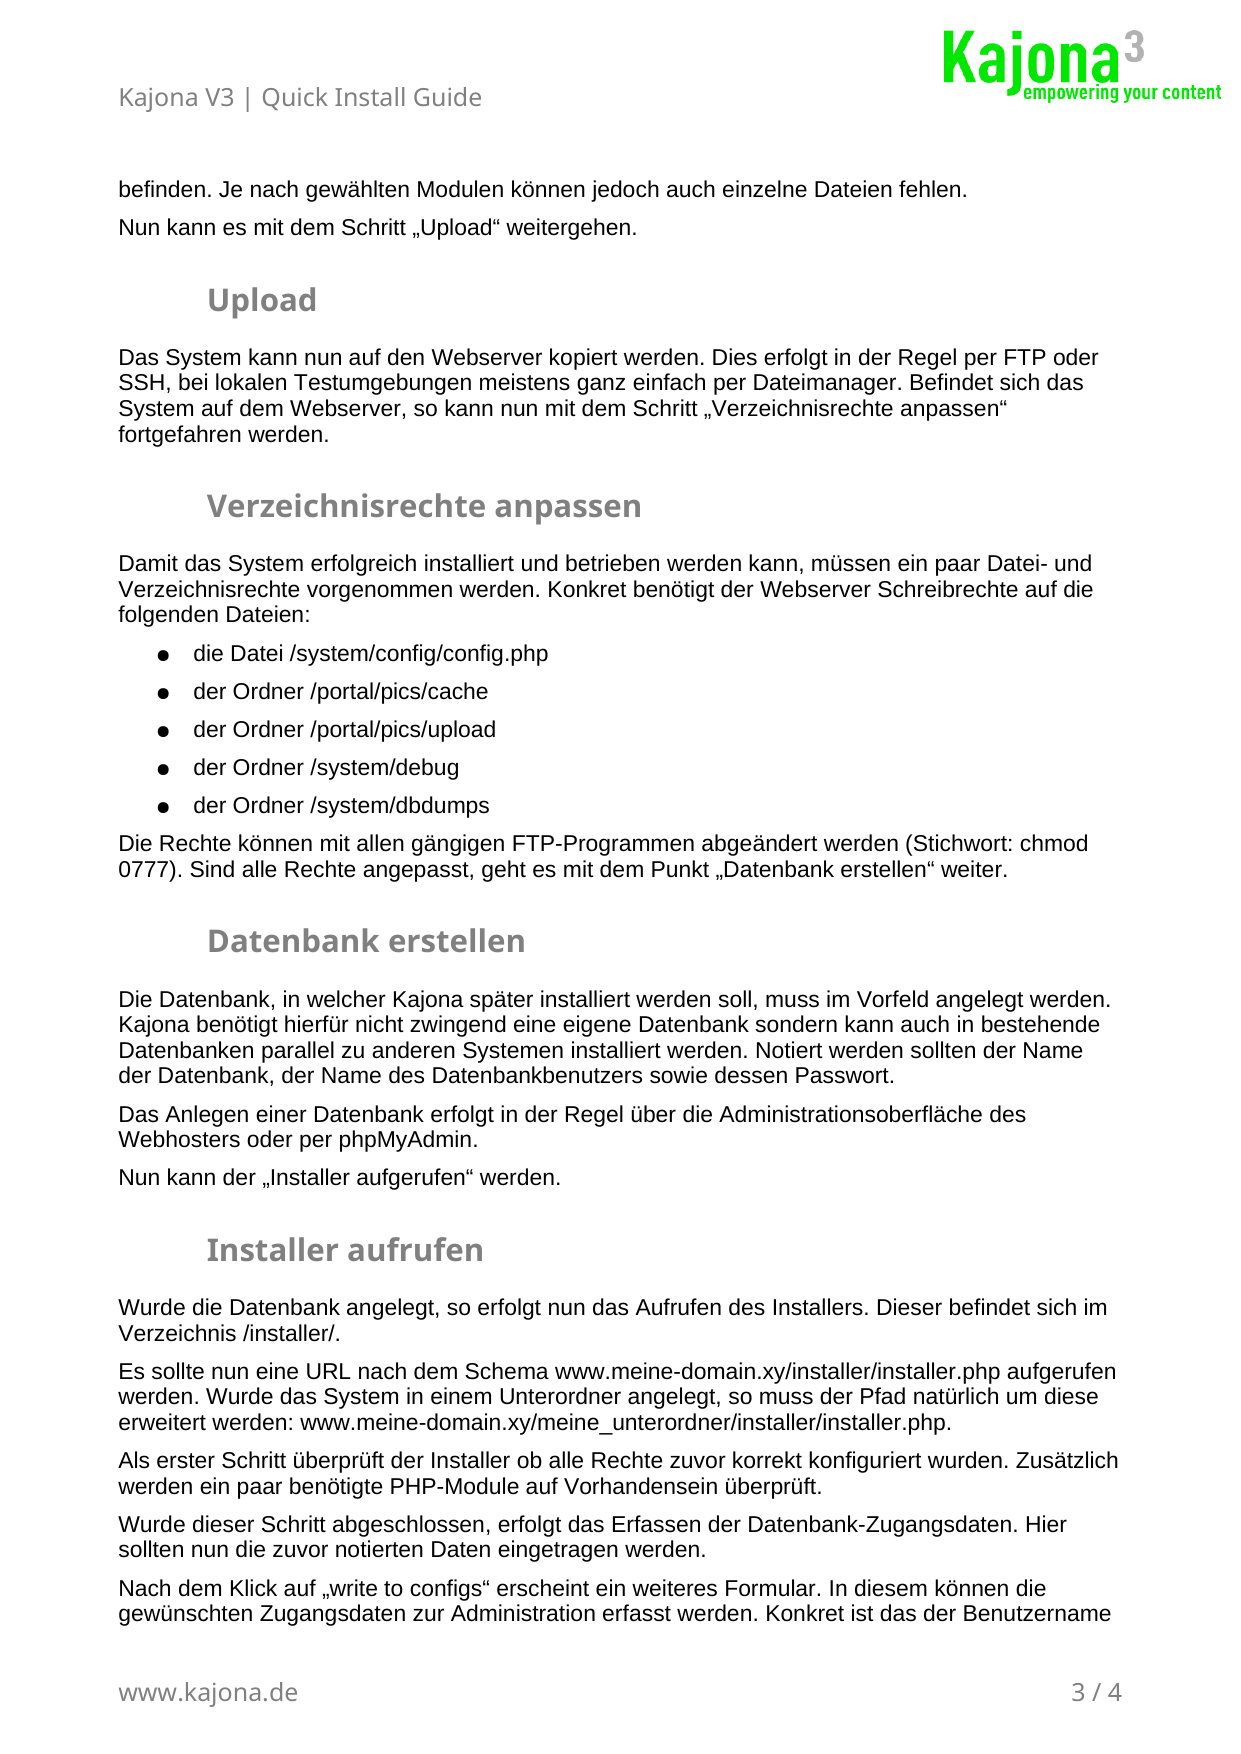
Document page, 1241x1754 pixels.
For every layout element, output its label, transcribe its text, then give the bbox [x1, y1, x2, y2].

subtitle Datenbank erstellen [118, 919, 1122, 962]
text Die Datenbank, in welcher Kajona später installiert werden soll, muss im Vorfeld angelegt werden. Kajona benötigt hierfür nicht zwingend eine eigene Datenbank sondern kann auch in bestehende Datenbanken parallel zu anderen Systemen installiert werden. Notiert werden sollten der Name der Datenbank, der Name des Datenbankbenutzers sowie dessen Passwort. [118, 986, 1122, 1089]
text befinden. Je nach gewählten Modulen können jedoch auch einzelne Dateien fehlen. [118, 177, 1122, 202]
text Damit das System erfolgreich installiert und betrieben werden kann, müssen ein paar Datei- und Verzeichnisrechte vorgenommen werden. Konkret benötigt der Webserver Schreibrechte auf die folgenden Dateien: [118, 551, 1122, 628]
text Es sollte nun eine URL nach dem Schema www.meine-domain.xy/installer/installer.php aufgerufen werden. Wurde das System in einem Unterordner angelegt, so muss der Pfad natürlich um diese erweitert werden: www.meine-domain.xy/meine_unterordner/installer/installer.php. [118, 1358, 1122, 1435]
text Nun kann es mit dem Schritt „Upload“ weitergehen. [118, 215, 1122, 240]
text Wurde die Datenbank angelegt, so erfolgt nun das Aufrufen des Installers. Dieser befindet sich im Verzeichnis /installer/. [118, 1295, 1122, 1346]
subtitle Upload [118, 278, 1122, 320]
text Das System kann nun auf den Webserver kopiert werden. Dies erfolgt in der Regel per FTP oder SSH, bei lokalen Testumgebungen meistens ganz einfach per Dateimanager. Befindet sich das System auf dem Webserver, so kann nun mit dem Schritt „Verzeichnisrechte anpassen“ fortgefahren werden. [118, 344, 1122, 447]
list die Datei /system/config/config.php [156, 640, 1122, 666]
picture [944, 30, 1221, 103]
list der Ordner /system/dbdumps [156, 793, 1122, 818]
text Wurde dieser Schritt abgeschlossen, erfolgt das Erfassen der Datenbank-Zugangsdaten. Hier sollten nun die zuvor notierten Daten eingetragen werden. [118, 1512, 1122, 1563]
list der Ordner /system/debug [156, 755, 1122, 780]
list der Ordner /portal/pics/upload [156, 717, 1122, 742]
text Nun kann der „Installer aufgerufen“ werden. [118, 1165, 1122, 1191]
list der Ordner /portal/pics/cache [156, 678, 1122, 704]
text Das Anlegen einer Datenbank erfolgt in der Regel über die Administrationsoberfläche des Webhosters oder per phpMyAdmin. [118, 1101, 1122, 1152]
subtitle Verzeichnisrechte anpassen [118, 484, 1122, 527]
subtitle Installer aufrufen [118, 1228, 1122, 1271]
text Nach dem Klick auf „write to configs“ erscheint ein weiteres Formular. In diesem können die gewünschten Zugangsdaten zur Administration erfasst werden. Konkret ist das der Benutzername [118, 1575, 1122, 1627]
text Die Rechte können mit allen gängigen FTP-Programmen abgeändert werden (Stichwort: chmod 0777). Sind alle Rechte angepasst, geht es mit dem Punkt „Datenbank erstellen“ weiter. [118, 831, 1122, 882]
text Als erster Schritt überprüft der Installer ob alle Rechte zuvor korrekt konfiguriert wurden. Zusätzlich werden ein paar benötigte PHP-Module auf Vorhandensein überprüft. [118, 1448, 1122, 1499]
